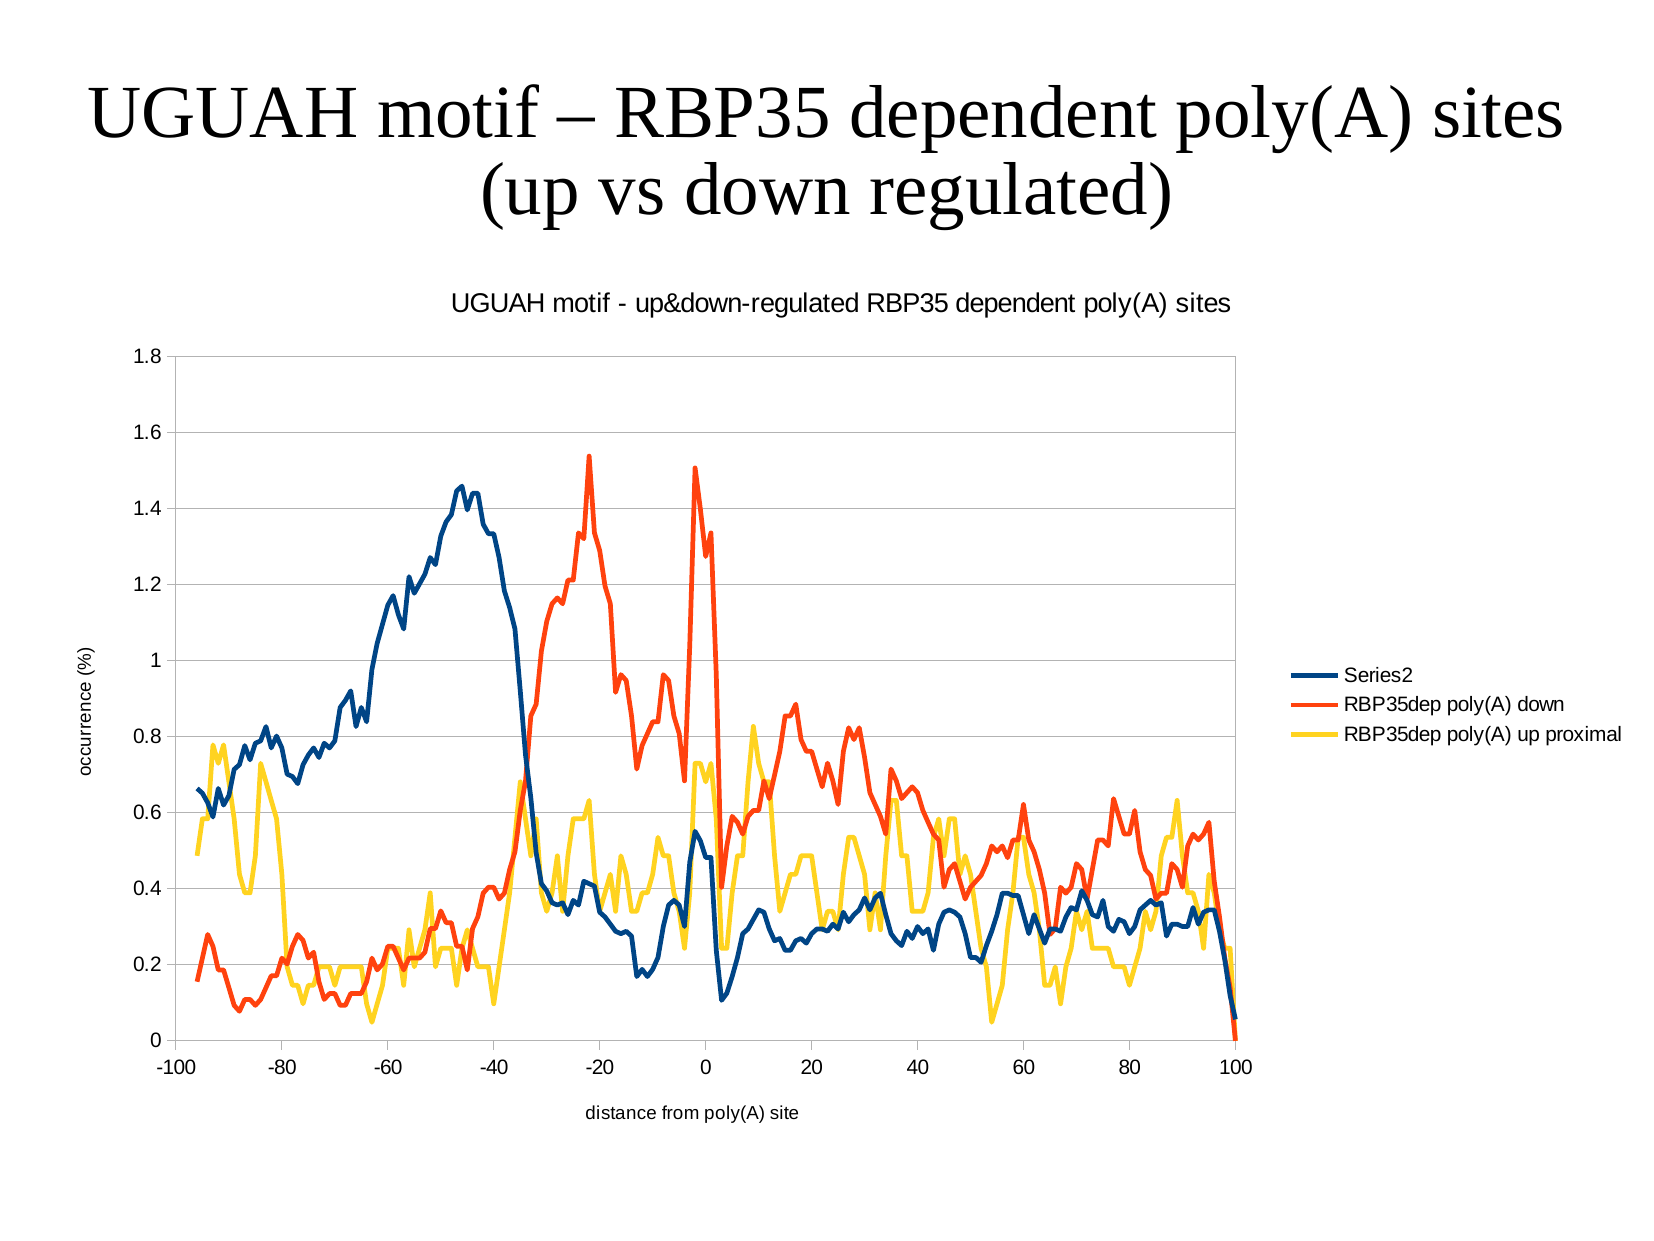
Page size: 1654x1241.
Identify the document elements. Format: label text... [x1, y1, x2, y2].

title UGUAH motif – RBP35 dependent poly(A) sites (up vs down regulated) [82, 49, 1571, 255]
chart [41, 255, 1642, 1156]
